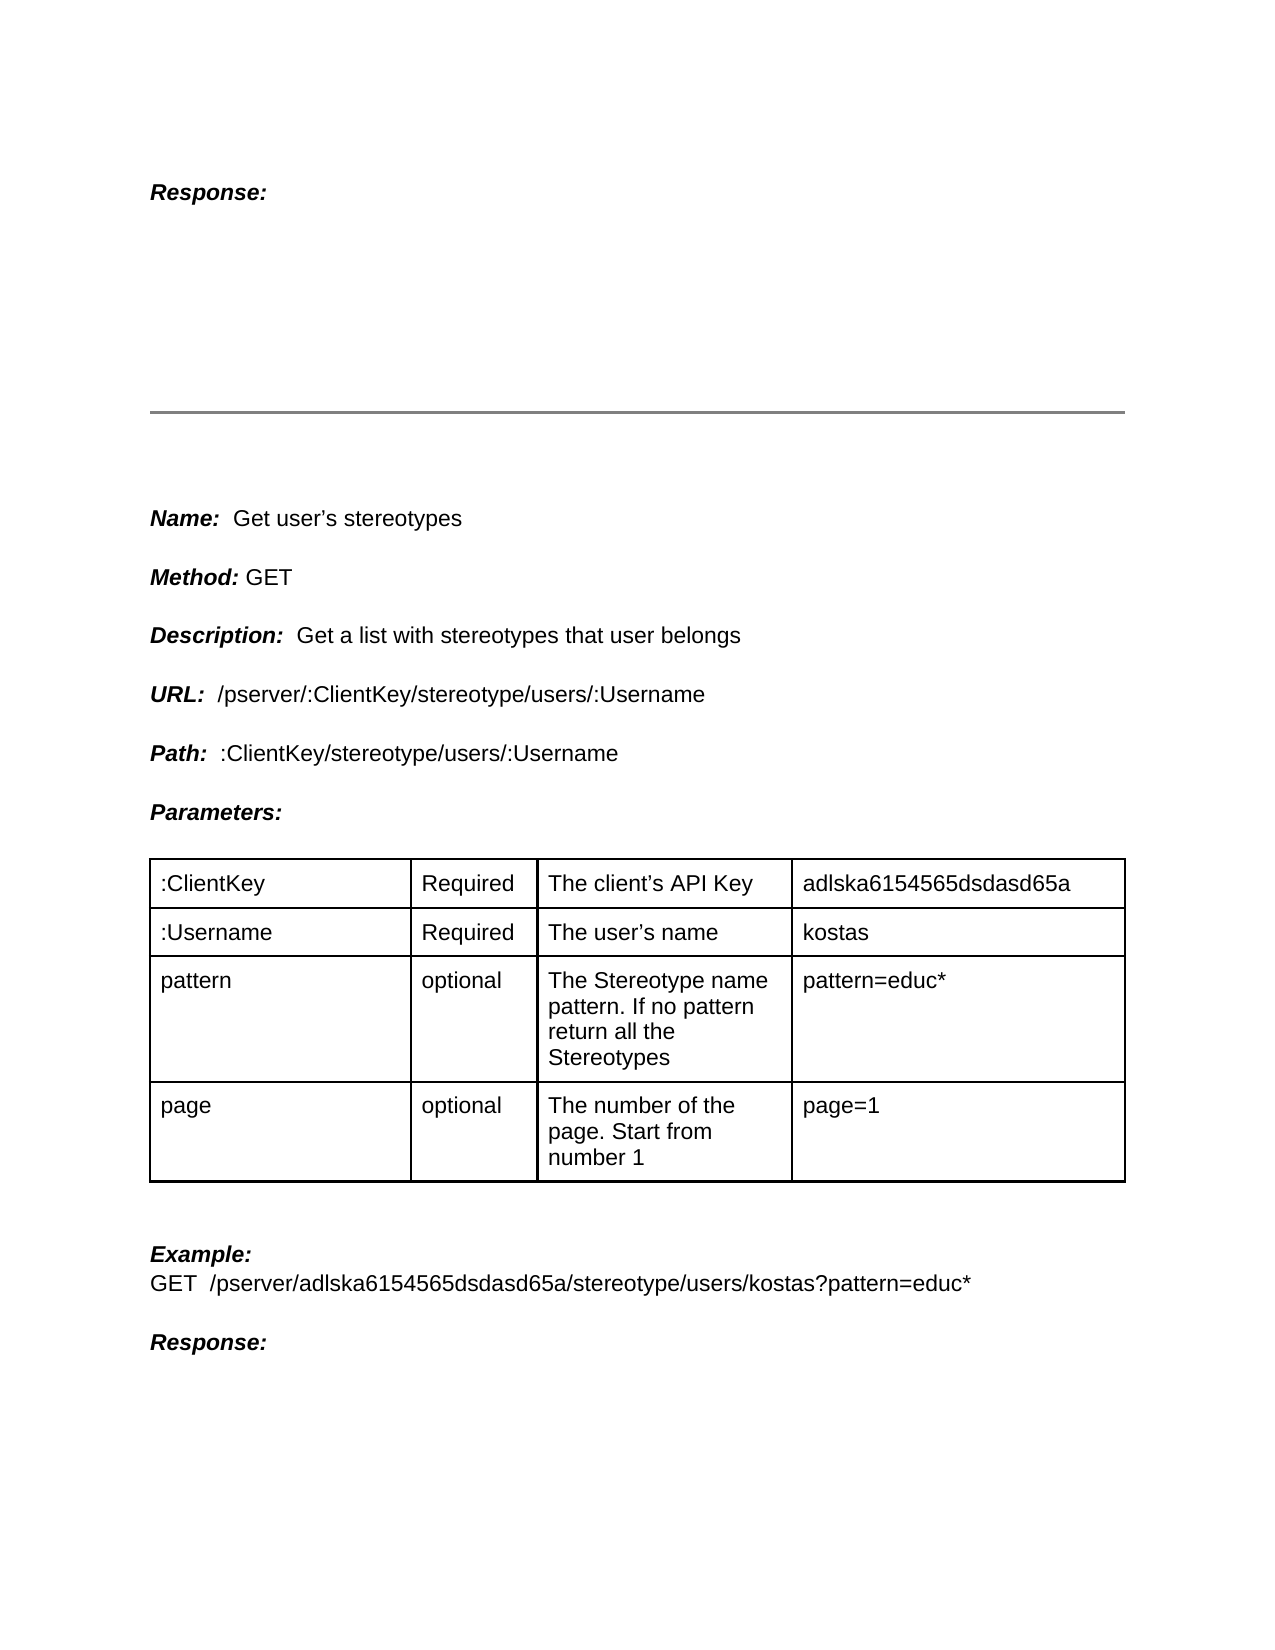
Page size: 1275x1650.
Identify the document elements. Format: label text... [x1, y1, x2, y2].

table_cell The number of the page. Start from number 1 [539, 1083, 791, 1180]
text Method: GET [150, 564, 1125, 590]
table_cell Required [412, 909, 536, 955]
table_cell page [151, 1083, 410, 1180]
table_cell :Username [151, 909, 410, 955]
text Response: [150, 1329, 1125, 1355]
text Example: [150, 1241, 1125, 1267]
text Name: Get user’s stereotypes [150, 506, 1125, 531]
table_cell optional [412, 957, 536, 1081]
text Parameters: [150, 799, 1125, 825]
table_cell pattern=educ* [793, 957, 1124, 1081]
table_cell The user’s name [539, 909, 791, 955]
table_header The client’s API Key [539, 860, 791, 907]
text Description: Get a list with stereotypes that user belongs [150, 623, 1125, 649]
table_header adlska6154565dsdasd65a [793, 860, 1124, 907]
table_cell The Stereotype name pattern. If no pattern return all the Stereotypes [539, 957, 791, 1081]
table_header Required [412, 860, 536, 907]
table_cell kostas [793, 909, 1124, 955]
text URL: /pserver/:ClientKey/stereotype/users/:Username [150, 682, 1125, 707]
table_cell pattern [151, 957, 410, 1081]
text GET /pserver/adlska6154565dsdasd65a/stereotype/users/kostas?pattern=educ* [150, 1271, 1125, 1296]
table_cell optional [412, 1083, 536, 1180]
text Response: [150, 179, 1125, 205]
table_header :ClientKey [151, 860, 410, 907]
table_cell page=1 [793, 1083, 1124, 1180]
text Path: :ClientKey/stereotype/users/:Username [150, 741, 1125, 766]
